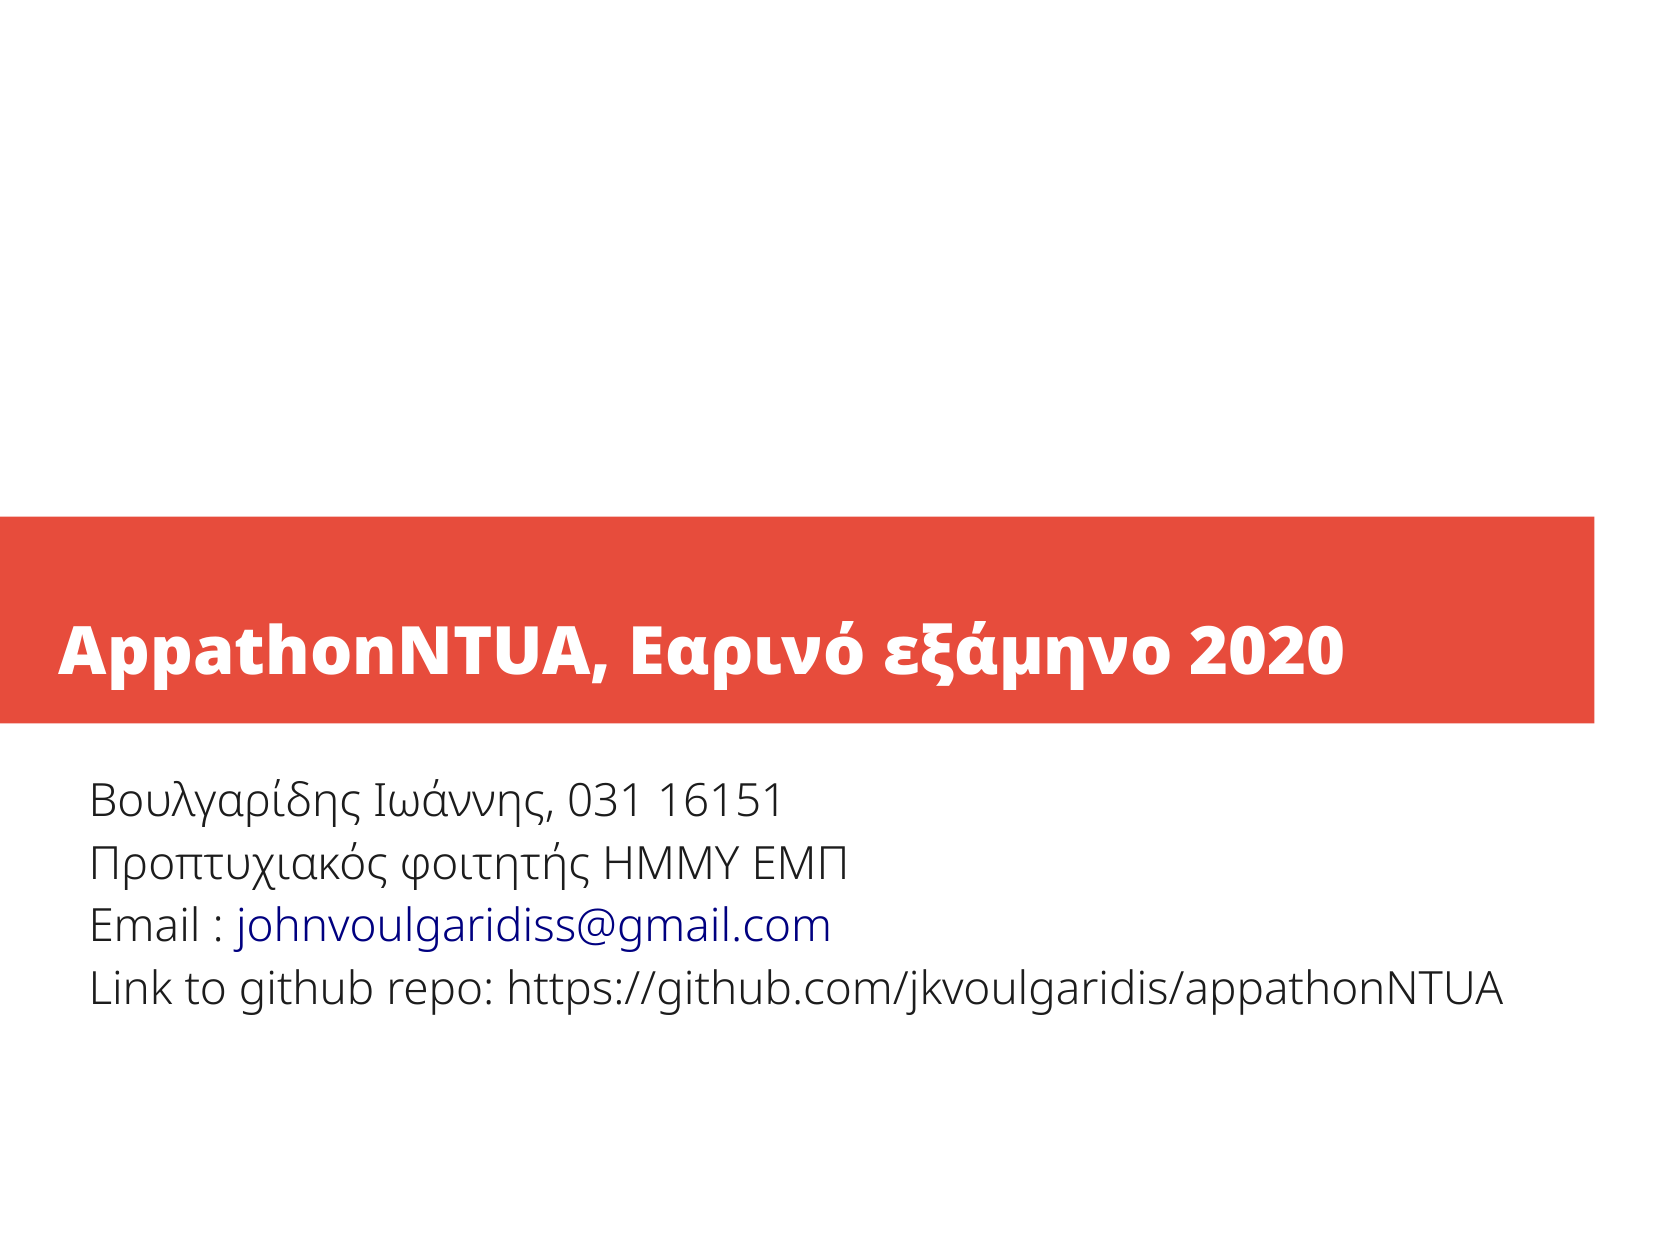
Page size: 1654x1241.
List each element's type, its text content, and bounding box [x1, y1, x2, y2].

subtitle Βουλγαρίδης Ιωάννης, 031 16151 Προπτυχιακός φοιτητής ΗΜΜΥ ΕΜΠ Email : johnvoulgaridiss@gmail.com Link to github repo: https://github.com/jkvoulgaridis/appathonNTUA [88, 767, 1595, 1182]
title AppathonNTUA, Εαρινό εξάμηνο 2020 [59, 546, 1595, 694]
